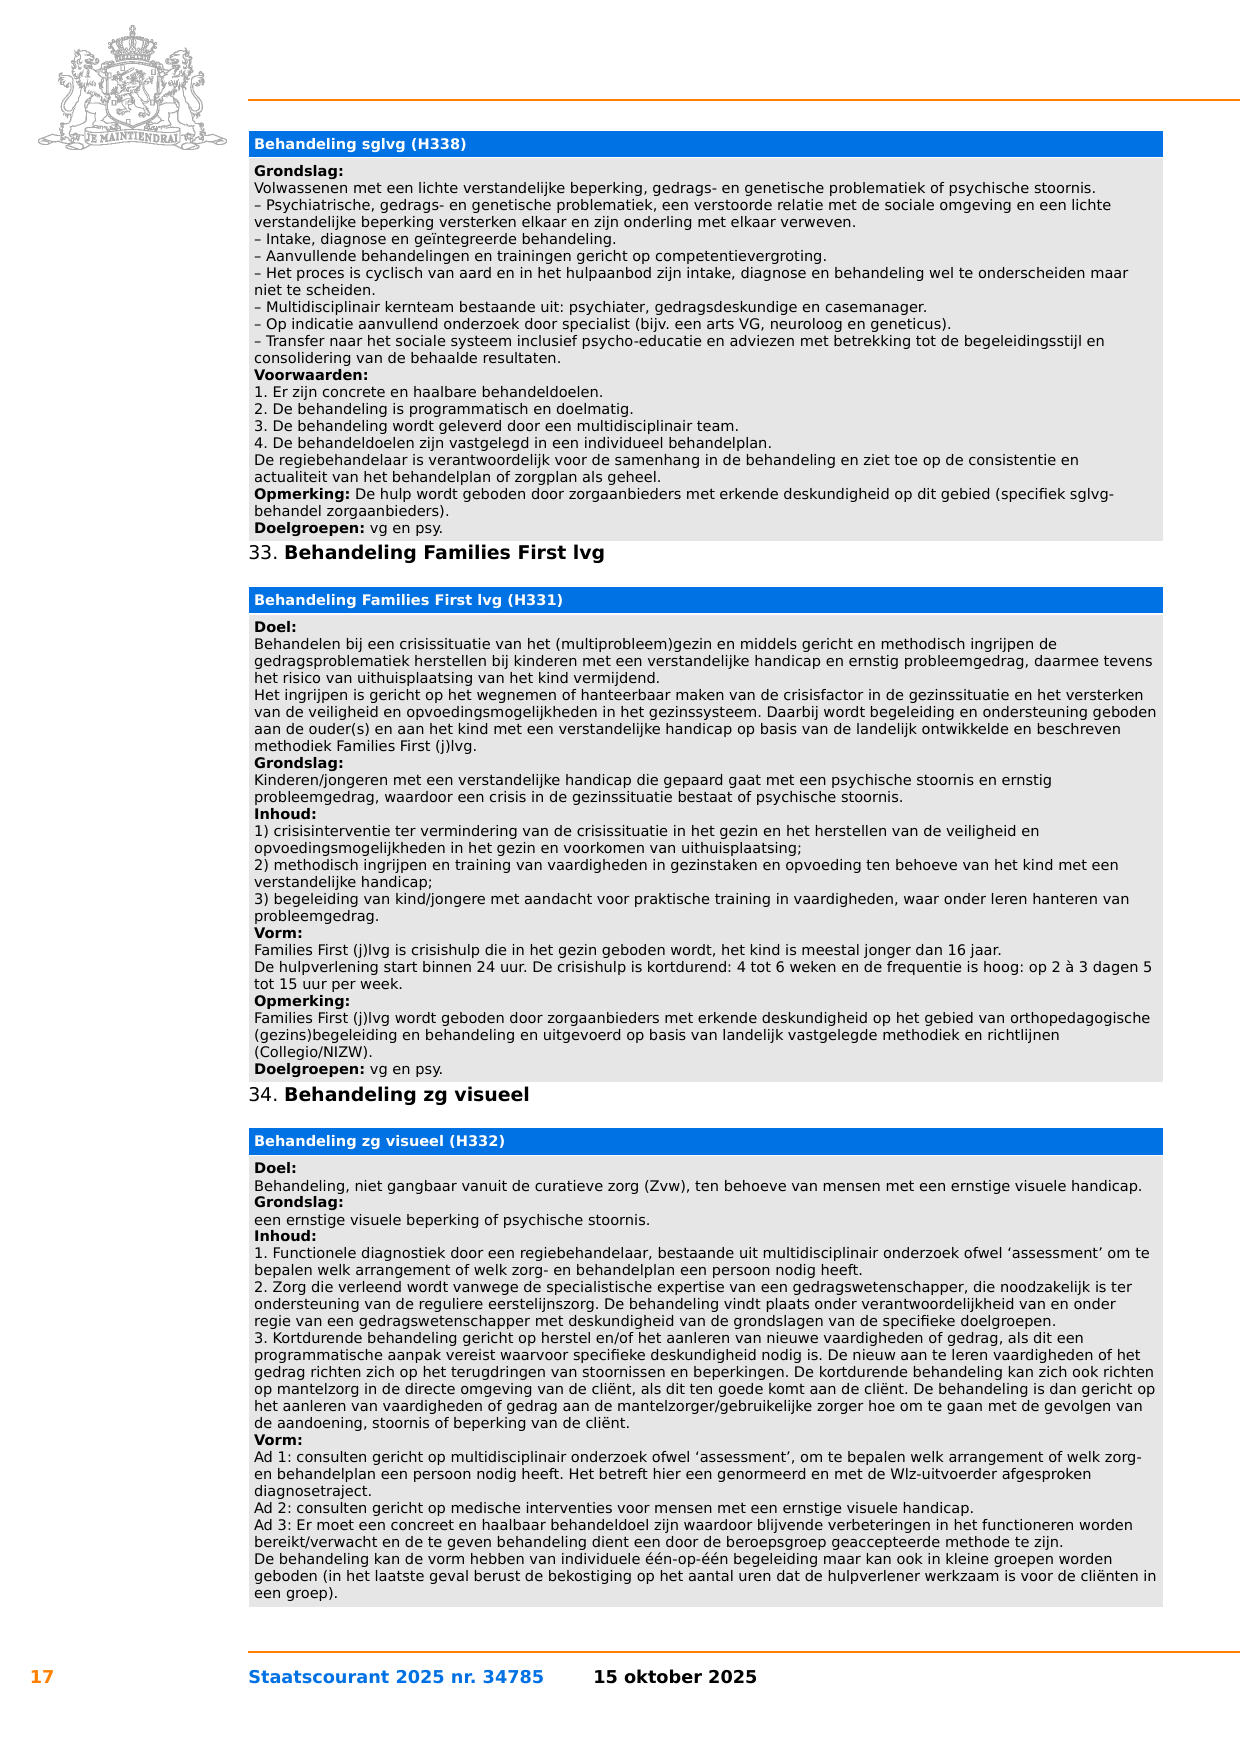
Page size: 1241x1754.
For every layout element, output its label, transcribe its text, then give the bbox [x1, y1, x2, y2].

table_header Behandeling Families First lvg (H331) [249, 587, 1163, 613]
table_cell Grondslag: Volwassenen met een lichte verstandelijke beperking, gedrags- en genetische problematiek of psychische stoornis. – Psychiatrische, gedrags- en genetische problematiek, een verstoorde relatie met de sociale omgeving en een lichte verstandelijke beperking versterken elkaar en zijn onderling met elkaar verweven. – Intake, diagnose en geïntegreerde behandeling. – Aanvullende behandelingen en trainingen gericht op competentievergroting. – Het proces is cyclisch van aard en in het hulpaanbod zijn intake, diagnose en behandeling wel te onderscheiden maar niet te scheiden. – Multidisciplinair kernteam bestaande uit: psychiater, gedragsdeskundige en casemanager. – Op indicatie aanvullend onderzoek door specialist (bijv. een arts VG, neuroloog en geneticus). – Transfer naar het sociale systeem inclusief psycho-educatie en adviezen met betrekking tot de begeleidingsstijl en consolidering van de behaalde resultaten. Voorwaarden: 1. Er zijn concrete en haalbare behandeldoelen. 2. De behandeling is programmatisch en doelmatig. 3. De behandeling wordt geleverd door een multidisciplinair team. 4. De behandeldoelen zijn vastgelegd in een individueel behandelplan. De regiebehandelaar is verantwoordelijk voor de samenhang in de behandeling en ziet toe op de consistentie en actualiteit van het behandelplan of zorgplan als geheel. Opmerking: De hulp wordt geboden door zorgaanbieders met erkende deskundigheid op dit gebied (specifiek sglvg-behandel zorgaanbieders). Doelgroepen: vg en psy. [249, 158, 1163, 541]
table_header Behandeling sglvg (H338) [249, 131, 1163, 157]
table_cell Doel: Behandelen bij een crisissituatie van het (multiprobleem)gezin en middels gericht en methodisch ingrijpen de gedragsproblematiek herstellen bij kinderen met een verstandelijke handicap en ernstig probleemgedrag, daarmee tevens het risico van uithuisplaatsing van het kind vermijdend. Het ingrijpen is gericht op het wegnemen of hanteerbaar maken van de crisisfactor in de gezinssituatie en het versterken van de veiligheid en opvoedingsmogelijkheden in het gezinssysteem. Daarbij wordt begeleiding en ondersteuning geboden aan de ouder(s) en aan het kind met een verstandelijke handicap op basis van de landelijk ontwikkelde en beschreven methodiek Families First (j)lvg. Grondslag: Kinderen/jongeren met een verstandelijke handicap die gepaard gaat met een psychische stoornis en ernstig probleemgedrag, waardoor een crisis in de gezinssituatie bestaat of psychische stoornis. Inhoud: 1) crisisinterventie ter vermindering van de crisissituatie in het gezin en het herstellen van de veiligheid en opvoedingsmogelijkheden in het gezin en voorkomen van uithuisplaatsing; 2) methodisch ingrijpen en training van vaardigheden in gezinstaken en opvoeding ten behoeve van het kind met een verstandelijke handicap; 3) begeleiding van kind/jongere met aandacht voor praktische training in vaardigheden, waar onder leren hanteren van probleemgedrag. Vorm: Families First (j)lvg is crisishulp die in het gezin geboden wordt, het kind is meestal jonger dan 16 jaar. De hulpverlening start binnen 24 uur. De crisishulp is kortdurend: 4 tot 6 weken en de frequentie is hoog: op 2 à 3 dagen 5 tot 15 uur per week. Opmerking: Families First (j)lvg wordt geboden door zorgaanbieders met erkende deskundigheid op het gebied van orthopedagogische (gezins)begeleiding en behandeling en uitgevoerd op basis van landelijk vastgelegde methodiek en richtlijnen (Collegio/NIZW). Doelgroepen: vg en psy. [249, 615, 1163, 1082]
table_cell Doel: Behandeling, niet gangbaar vanuit de curatieve zorg (Zvw), ten behoeve van mensen met een ernstige visuele handicap. Grondslag: een ernstige visuele beperking of psychische stoornis. Inhoud: 1. Functionele diagnostiek door een regiebehandelaar, bestaande uit multidisciplinair onderzoek ofwel ‘assessment’ om te bepalen welk arrangement of welk zorg- en behandelplan een persoon nodig heeft. 2. Zorg die verleend wordt vanwege de specialistische expertise van een gedragswetenschapper, die noodzakelijk is ter ondersteuning van de reguliere eerstelijnszorg. De behandeling vindt plaats onder verantwoordelijkheid van en onder regie van een gedragswetenschapper met deskundigheid van de grondslagen van de specifieke doelgroepen. 3. Kortdurende behandeling gericht op herstel en/of het aanleren van nieuwe vaardigheden of gedrag, als dit een programmatische aanpak vereist waarvoor specifieke deskundigheid nodig is. De nieuw aan te leren vaardigheden of het gedrag richten zich op het terugdringen van stoornissen en beperkingen. De kortdurende behandeling kan zich ook richten op mantelzorg in de directe omgeving van de cliënt, als dit ten goede komt aan de cliënt. De behandeling is dan gericht op het aanleren van vaardigheden of gedrag aan de mantelzorger/gebruikelijke zorger hoe om te gaan met de gevolgen van de aandoening, stoornis of beperking van de cliënt. Vorm: Ad 1: consulten gericht op multidisciplinair onderzoek ofwel ‘assessment’, om te bepalen welk arrangement of welk zorg- en behandelplan een persoon nodig heeft. Het betreft hier een genormeerd en met de Wlz-uitvoerder afgesproken diagnosetraject. Ad 2: consulten gericht op medische interventies voor mensen met een ernstige visuele handicap. Ad 3: Er moet een concreet en haalbaar behandeldoel zijn waardoor blijvende verbeteringen in het functioneren worden bereikt/verwacht en de te geven behandeling dient een door de beroepsgroep geaccepteerde methode te zijn. De behandeling kan de vorm hebben van individuele één-op-één begeleiding maar kan ook in kleine groepen worden geboden (in het laatste geval berust de bekostiging op het aantal uren dat de hulpverlener werkzaam is voor de cliënten in een groep). [249, 1156, 1163, 1607]
text 33. Behandeling Families First lvg [248, 542, 1163, 564]
text 34. Behandeling zg visueel [248, 1084, 1163, 1105]
picture [38, 25, 227, 150]
table_header Behandeling zg visueel (H332) [249, 1128, 1163, 1155]
